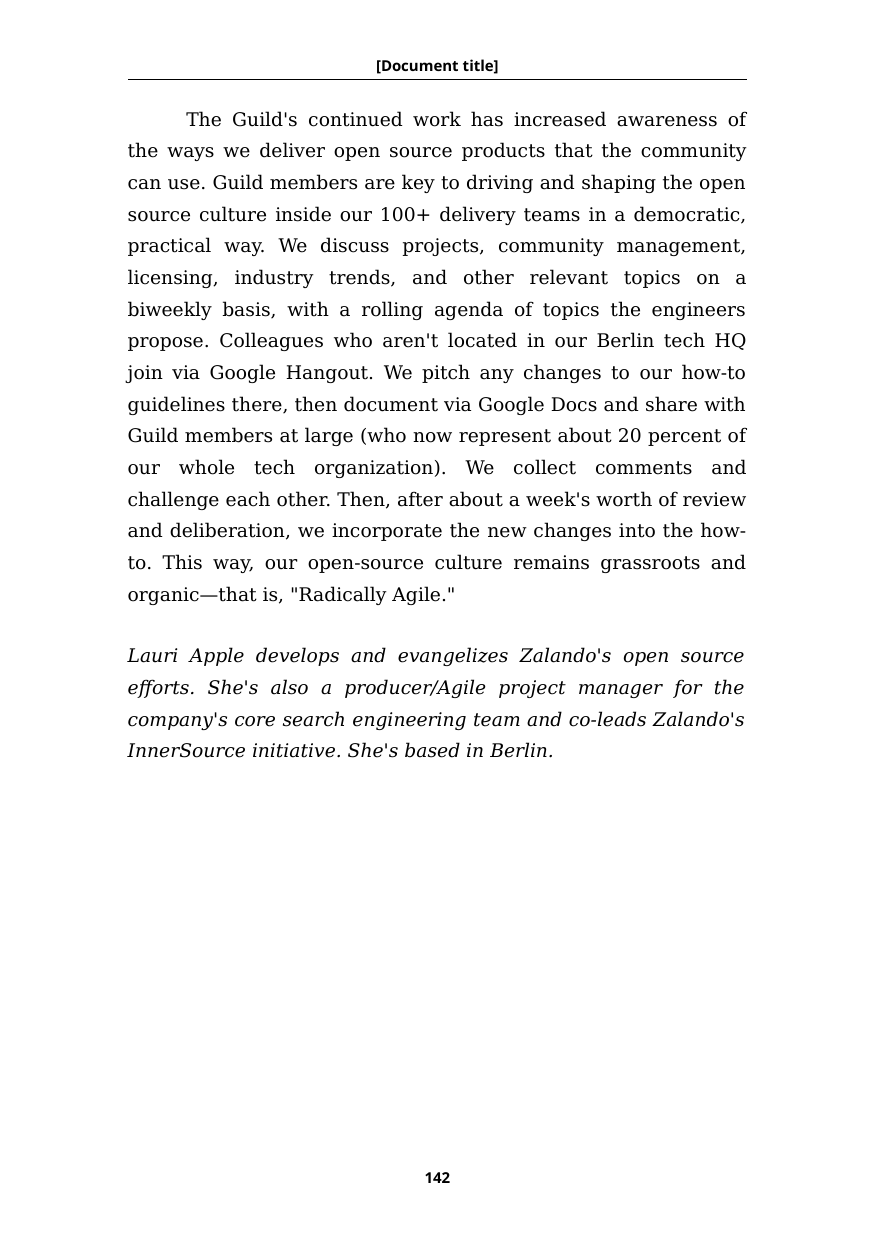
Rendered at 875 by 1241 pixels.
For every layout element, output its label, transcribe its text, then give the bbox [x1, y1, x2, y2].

text Lauri Apple develops and evangelizes Zalando's open source efforts. She's also a producer/Agile project manager for the company's core search engineering team and co-leads Zalando's InnerSource initiative. She's based in Berlin. [127, 645, 747, 762]
text The Guild's continued work has increased awareness of the ways we deliver open source products that the community can use. Guild members are key to driving and shaping the open source culture inside our 100+ delivery teams in a democratic, practical way. We discuss projects, community management, licensing, industry trends, and other relevant topics on a biweekly basis, with a rolling agenda of topics the engineers propose. Colleagues who aren't located in our Berlin tech HQ join via Google Hangout. We pitch any changes to our how-to guidelines there, then document via Google Docs and share with Guild members at large (who now represent about 20 percent of our whole tech organization). We collect comments and challenge each other. Then, after about a week's worth of review and deliberation, we incorporate the new changes into the how-to. This way, our open-source culture remains grassroots and organic—that is, "Radically Agile." [127, 109, 747, 606]
